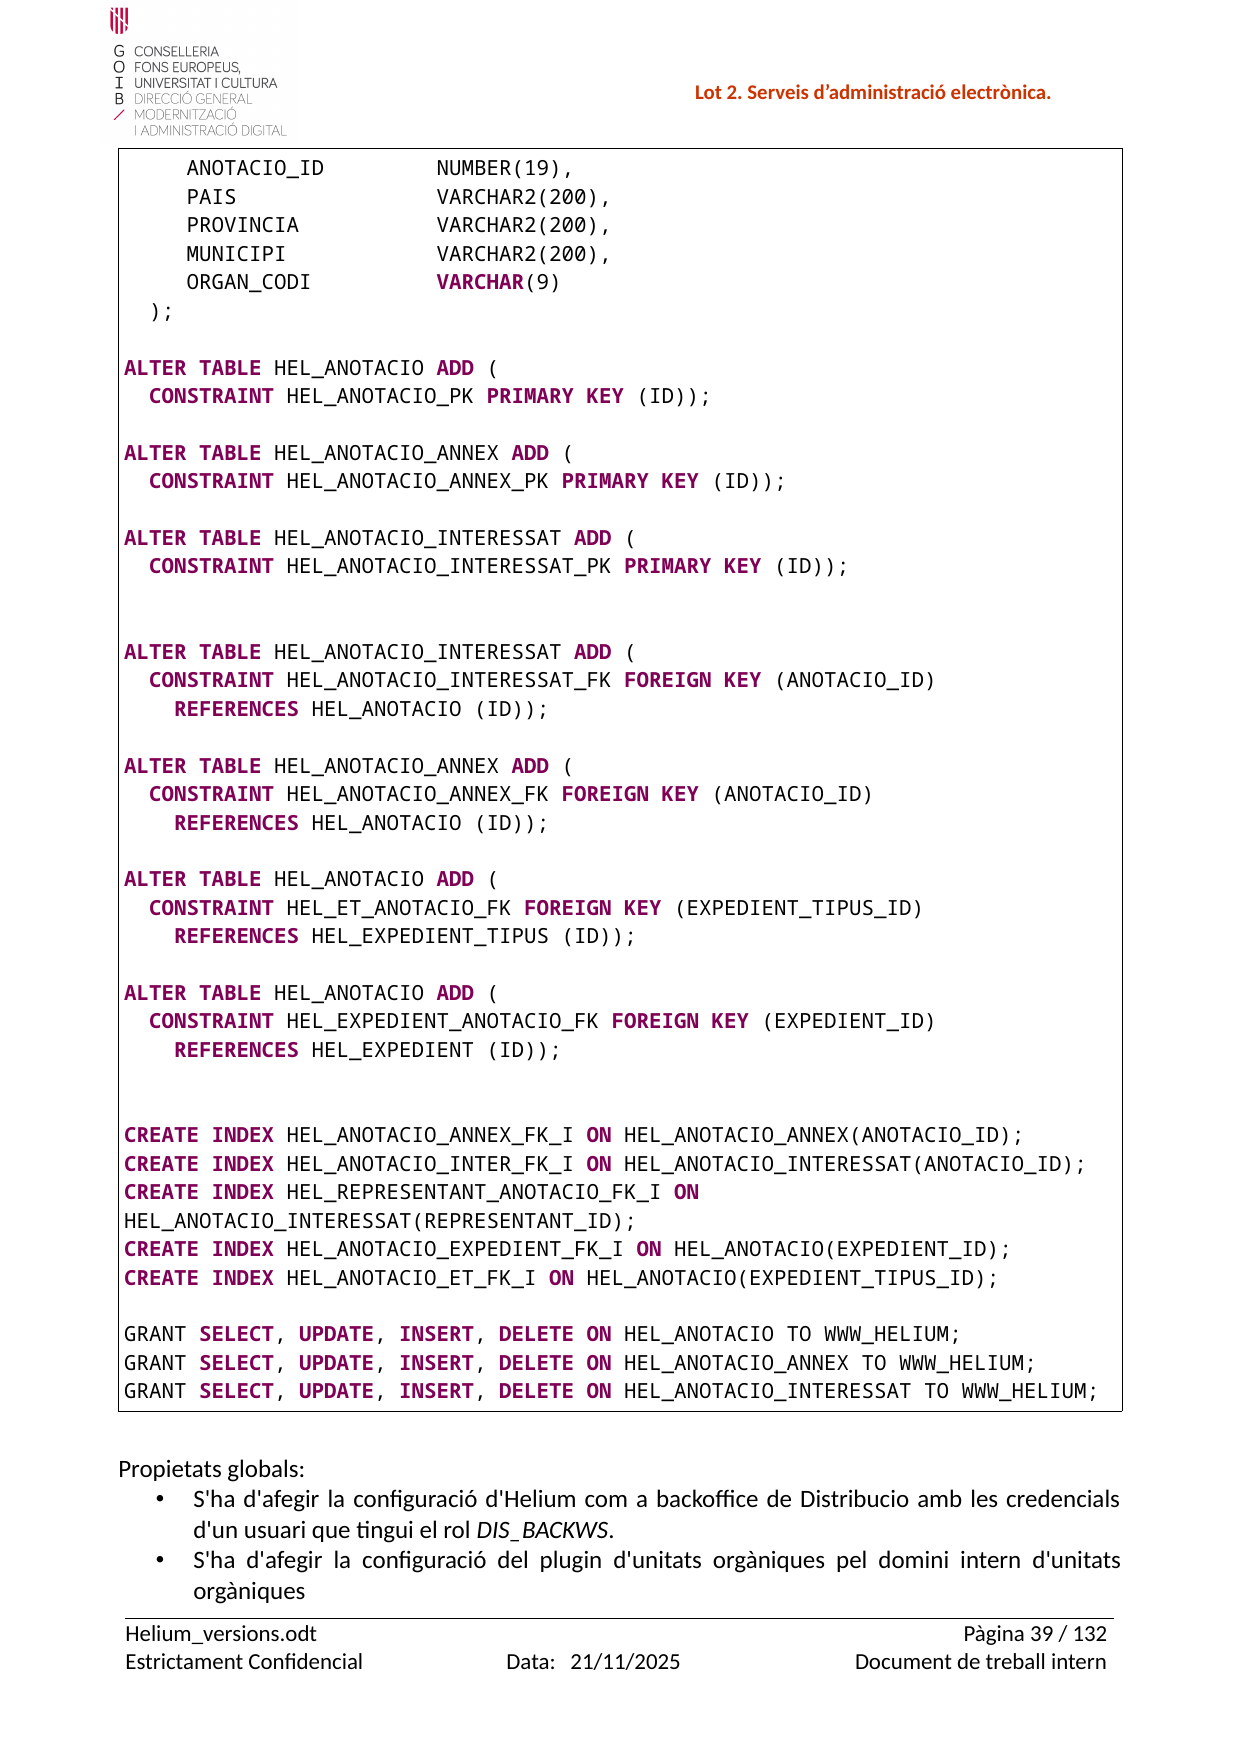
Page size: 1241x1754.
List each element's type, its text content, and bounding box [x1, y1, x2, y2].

list S'ha d'afegir la configuració del plugin d'unitats orgàniques pel domini intern d'unitats orgàniques [156, 1544, 1122, 1606]
table_header ANOTACIO_ID NUMBER(19), PAIS VARCHAR2(200), PROVINCIA VARCHAR2(200), MUNICIPI VARCHAR2(200), ORGAN_CODI VARCHAR(9) ); ALTER TABLE HEL_ANOTACIO ADD ( CONSTRAINT HEL_ANOTACIO_PK PRIMARY KEY (ID)); ALTER TABLE HEL_ANOTACIO_ANNEX ADD ( CONSTRAINT HEL_ANOTACIO_ANNEX_PK PRIMARY KEY (ID)); ALTER TABLE HEL_ANOTACIO_INTERESSAT ADD ( CONSTRAINT HEL_ANOTACIO_INTERESSAT_PK PRIMARY KEY (ID)); ALTER TABLE HEL_ANOTACIO_INTERESSAT ADD ( CONSTRAINT HEL_ANOTACIO_INTERESSAT_FK FOREIGN KEY (ANOTACIO_ID) REFERENCES HEL_ANOTACIO (ID)); ALTER TABLE HEL_ANOTACIO_ANNEX ADD ( CONSTRAINT HEL_ANOTACIO_ANNEX_FK FOREIGN KEY (ANOTACIO_ID) REFERENCES HEL_ANOTACIO (ID)); ALTER TABLE HEL_ANOTACIO ADD ( CONSTRAINT HEL_ET_ANOTACIO_FK FOREIGN KEY (EXPEDIENT_TIPUS_ID) REFERENCES HEL_EXPEDIENT_TIPUS (ID)); ALTER TABLE HEL_ANOTACIO ADD ( CONSTRAINT HEL_EXPEDIENT_ANOTACIO_FK FOREIGN KEY (EXPEDIENT_ID) REFERENCES HEL_EXPEDIENT (ID)); CREATE INDEX HEL_ANOTACIO_ANNEX_FK_I ON HEL_ANOTACIO_ANNEX(ANOTACIO_ID); CREATE INDEX HEL_ANOTACIO_INTER_FK_I ON HEL_ANOTACIO_INTERESSAT(ANOTACIO_ID); CREATE INDEX HEL_REPRESENTANT_ANOTACIO_FK_I ON HEL_ANOTACIO_INTERESSAT(REPRESENTANT_ID); CREATE INDEX HEL_ANOTACIO_EXPEDIENT_FK_I ON HEL_ANOTACIO(EXPEDIENT_ID); CREATE INDEX HEL_ANOTACIO_ET_FK_I ON HEL_ANOTACIO(EXPEDIENT_TIPUS_ID); GRANT SELECT, UPDATE, INSERT, DELETE ON HEL_ANOTACIO TO WWW_HELIUM; GRANT SELECT, UPDATE, INSERT, DELETE ON HEL_ANOTACIO_ANNEX TO WWW_HELIUM; GRANT SELECT, UPDATE, INSERT, DELETE ON HEL_ANOTACIO_INTERESSAT TO WWW_HELIUM; [119, 149, 1122, 1411]
picture [100, 0, 297, 144]
text Propietats globals: [118, 1453, 1122, 1483]
list S'ha d'afegir la configuració d'Helium com a backoffice de Distribucio amb les credencials d'un usuari que tingui el rol DIS_BACKWS. [156, 1483, 1122, 1544]
